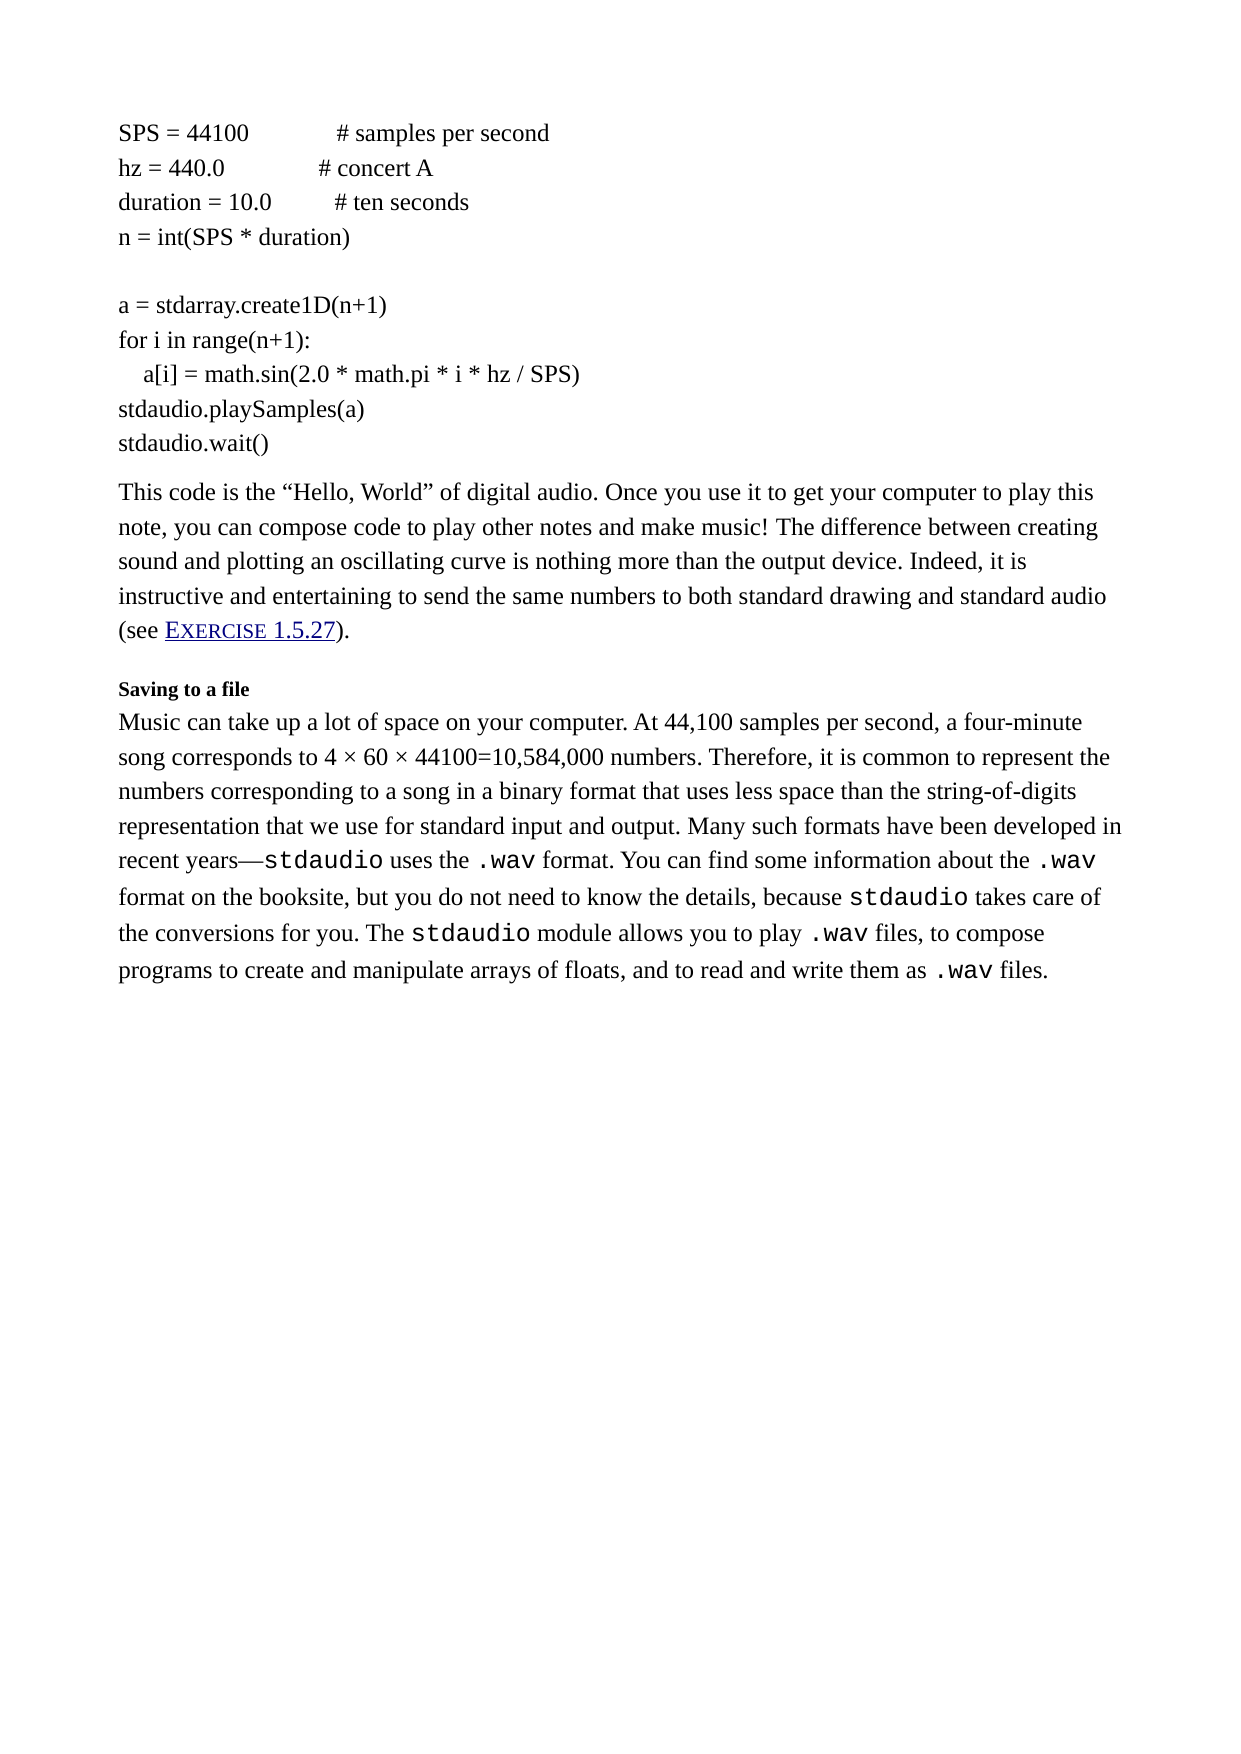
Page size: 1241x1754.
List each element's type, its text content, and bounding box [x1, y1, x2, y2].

text Music can take up a lot of space on your computer. At 44,100 samples per second, a four-minute song corresponds to 4 × 60 × 44100=10,584,000 numbers. Therefore, it is common to represent the numbers corresponding to a song in a binary format that uses less space than the string-of-digits representation that we use for standard input and output. Many such formats have been developed in recent years—stdaudio uses the .wav format. You can find some information about the .wav format on the booksite, but you do not need to know the details, because stdaudio takes care of the conversions for you. The stdaudio module allows you to play .wav files, to compose programs to create and manipulate arrays of floats, and to read and write them as .wav files. [118, 707, 1122, 986]
subtitle Saving to a file [118, 677, 1122, 701]
text This code is the “Hello, World” of digital audio. Once you use it to get your computer to play this note, you can compose code to play other notes and make music! The difference between creating sound and plotting an oscillating curve is nothing more than the output device. Indeed, it is instructive and entertaining to send the same numbers to both standard drawing and standard audio (see EXERCISE 1.5.27). [118, 477, 1122, 644]
text SPS = 44100 # samples per second hz = 440.0 # concert A duration = 10.0 # ten seconds n = int(SPS * duration) a = stdarray.create1D(n+1) for i in range(n+1): a[i] = math.sin(2.0 * math.pi * i * hz / SPS) stdaudio.playSamples(a) stdaudio.wait() [118, 118, 1122, 457]
